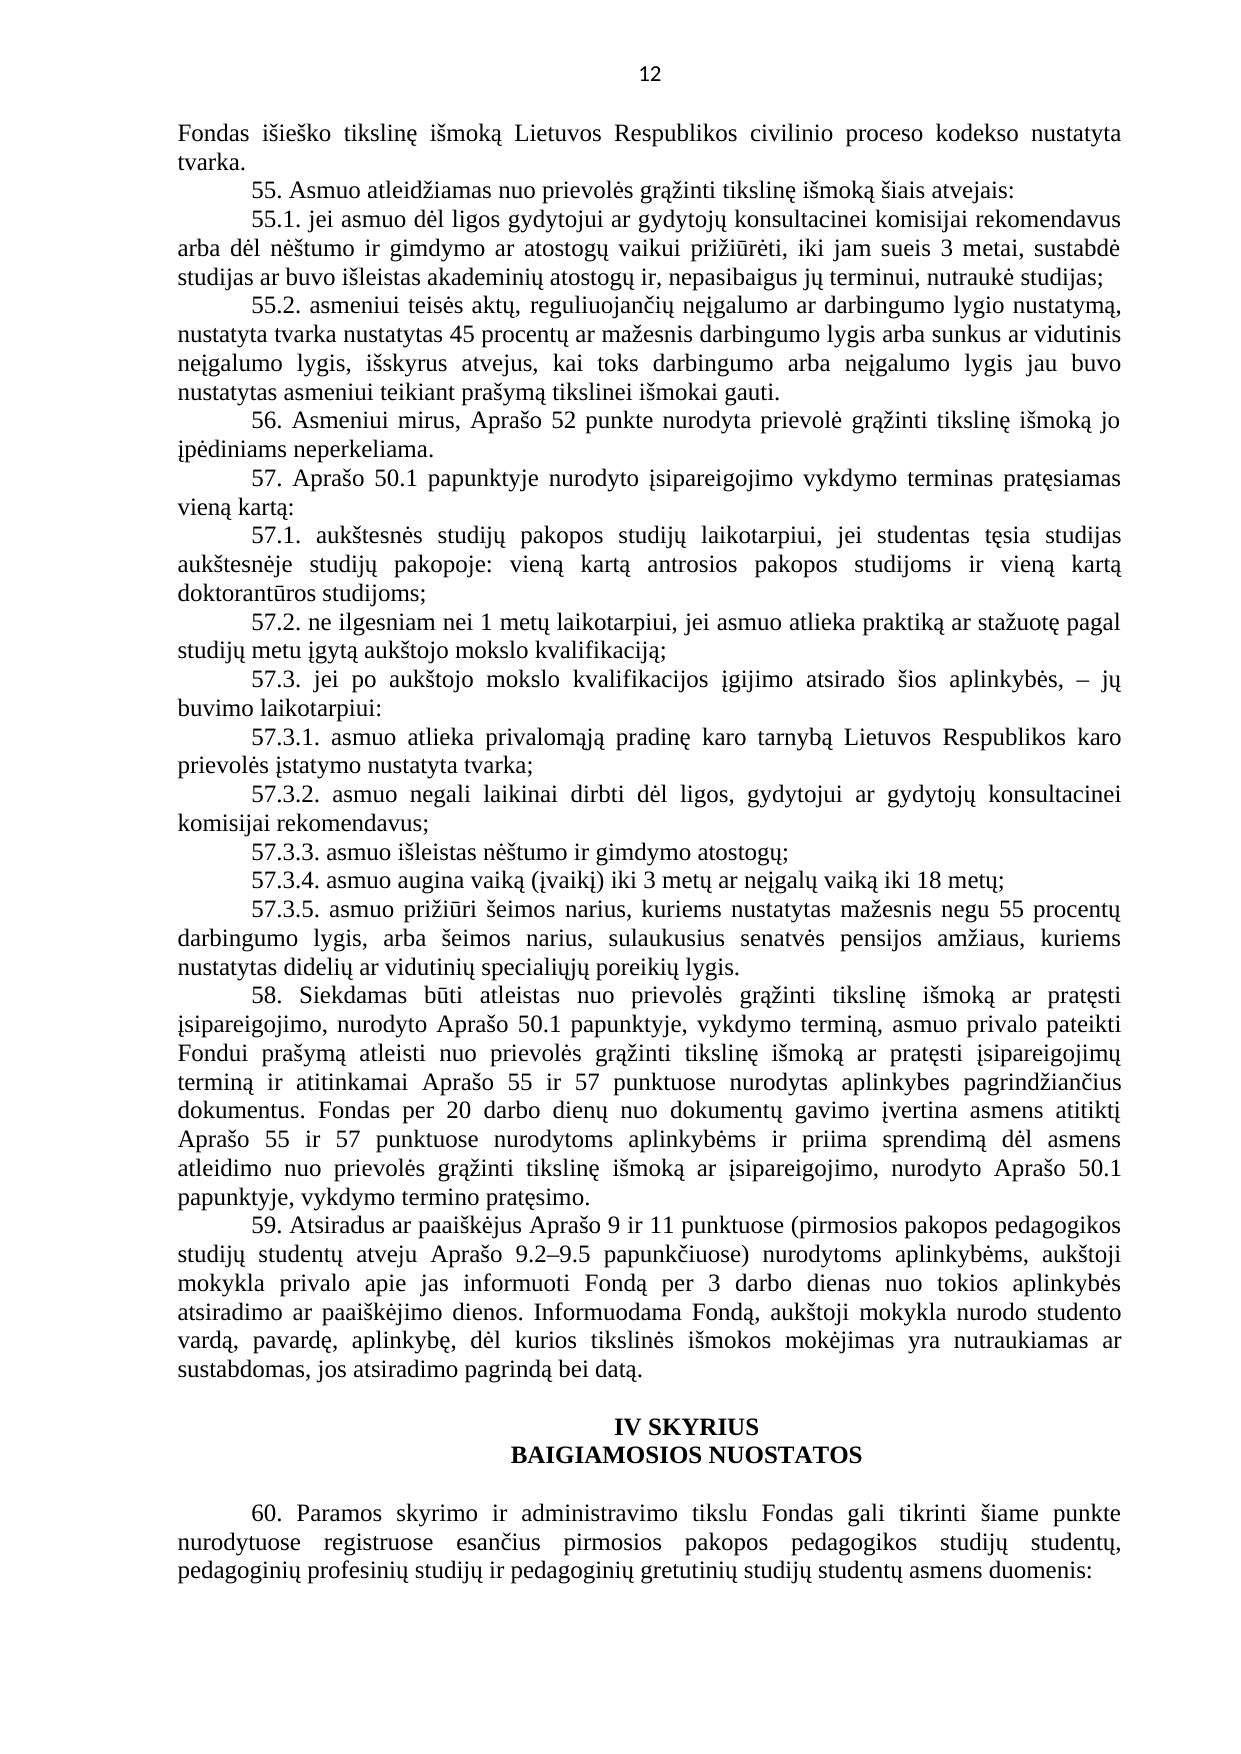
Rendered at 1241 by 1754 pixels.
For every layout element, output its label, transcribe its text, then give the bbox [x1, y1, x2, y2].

text 57.3.1. asmuo atlieka privalomąją pradinę karo tarnybą Lietuvos Respublikos karo prievolės įstatymo nustatyta tvarka; [177, 722, 1122, 779]
text 57.2. ne ilgesniam nei 1 metų laikotarpiui, jei asmuo atlieka praktiką ar stažuotę pagal studijų metu įgytą aukštojo mokslo kvalifikaciją; [177, 607, 1122, 664]
text 55.2. asmeniui teisės aktų, reguliuojančių neįgalumo ar darbingumo lygio nustatymą, nustatyta tvarka nustatytas 45 procentų ar mažesnis darbingumo lygis arba sunkus ar vidutinis neįgalumo lygis, išskyrus atvejus, kai toks darbingumo arba neįgalumo lygis jau buvo nustatytas asmeniui teikiant prašymą tikslinei išmokai gauti. [177, 291, 1122, 406]
text IV SKYRIUS [177, 1412, 1122, 1441]
text 55.1. jei asmuo dėl ligos gydytojui ar gydytojų konsultacinei komisijai rekomendavus arba dėl nėštumo ir gimdymo ar atostogų vaikui prižiūrėti, iki jam sueis 3 metai, sustabdė studijas ar buvo išleistas akademinių atostogų ir, nepasibaigus jų terminui, nutraukė studijas; [177, 204, 1122, 291]
text 57.3.5. asmuo prižiūri šeimos narius, kuriems nustatytas mažesnis negu 55 procentų darbingumo lygis, arba šeimos narius, sulaukusius senatvės pensijos amžiaus, kuriems nustatytas didelių ar vidutinių specialiųjų poreikių lygis. [177, 894, 1122, 981]
text 57.3.4. asmuo augina vaiką (įvaikį) iki 3 metų ar neįgalų vaiką iki 18 metų; [177, 866, 1122, 894]
text 57.3. jei po aukštojo mokslo kvalifikacijos įgijimo atsirado šios aplinkybės, – jų buvimo laikotarpiui: [177, 664, 1122, 722]
text 56. Asmeniui mirus, Aprašo 52 punkte nurodyta prievolė grąžinti tikslinę išmoką jo įpėdiniams neperkeliama. [177, 406, 1122, 463]
text 57.3.3. asmuo išleistas nėštumo ir gimdymo atostogų; [177, 837, 1122, 866]
text 57.3.2. asmuo negali laikinai dirbti dėl ligos, gydytojui ar gydytojų konsultacinei komisijai rekomendavus; [177, 779, 1122, 837]
text 57.1. aukštesnės studijų pakopos studijų laikotarpiui, jei studentas tęsia studijas aukštesnėje studijų pakopoje: vieną kartą antrosios pakopos studijoms ir vieną kartą doktorantūros studijoms; [177, 521, 1122, 607]
text 58. Siekdamas būti atleistas nuo prievolės grąžinti tikslinę išmoką ar pratęsti įsipareigojimo, nurodyto Aprašo 50.1 papunktyje, vykdymo terminą, asmuo privalo pateikti Fondui prašymą atleisti nuo prievolės grąžinti tikslinę išmoką ar pratęsti įsipareigojimų terminą ir atitinkamai Aprašo 55 ir 57 punktuose nurodytas aplinkybes pagrindžiančius dokumentus. Fondas per 20 darbo dienų nuo dokumentų gavimo įvertina asmens atitiktį Aprašo 55 ir 57 punktuose nurodytoms aplinkybėms ir priima sprendimą dėl asmens atleidimo nuo prievolės grąžinti tikslinę išmoką ar įsipareigojimo, nurodyto Aprašo 50.1 papunktyje, vykdymo termino pratęsimo. [177, 981, 1122, 1211]
text 59. Atsiradus ar paaiškėjus Aprašo 9 ir 11 punktuose (pirmosios pakopos pedagogikos studijų studentų atveju Aprašo 9.2–9.5 papunkčiuose) nurodytoms aplinkybėms, aukštoji mokykla privalo apie jas informuoti Fondą per 3 darbo dienas nuo tokios aplinkybės atsiradimo ar paaiškėjimo dienos. Informuodama Fondą, aukštoji mokykla nurodo studento vardą, pavardę, aplinkybę, dėl kurios tikslinės išmokos mokėjimas yra nutraukiamas ar sustabdomas, jos atsiradimo pagrindą bei datą. [177, 1211, 1122, 1383]
text 57. Aprašo 50.1 papunktyje nurodyto įsipareigojimo vykdymo terminas pratęsiamas vieną kartą: [177, 463, 1122, 521]
text 55. Asmuo atleidžiamas nuo prievolės grąžinti tikslinę išmoką šiais atvejais: [177, 176, 1122, 204]
text BAIGIAMOSIOS NUOSTATOS [177, 1441, 1122, 1469]
text 60. Paramos skyrimo ir administravimo tikslu Fondas gali tikrinti šiame punkte nurodytuose registruose esančius pirmosios pakopos pedagogikos studijų studentų, pedagoginių profesinių studijų ir pedagoginių gretutinių studijų studentų asmens duomenis: [177, 1498, 1122, 1584]
text Fondas išieško tikslinę išmoką Lietuvos Respublikos civilinio proceso kodekso nustatyta tvarka. [177, 118, 1122, 176]
